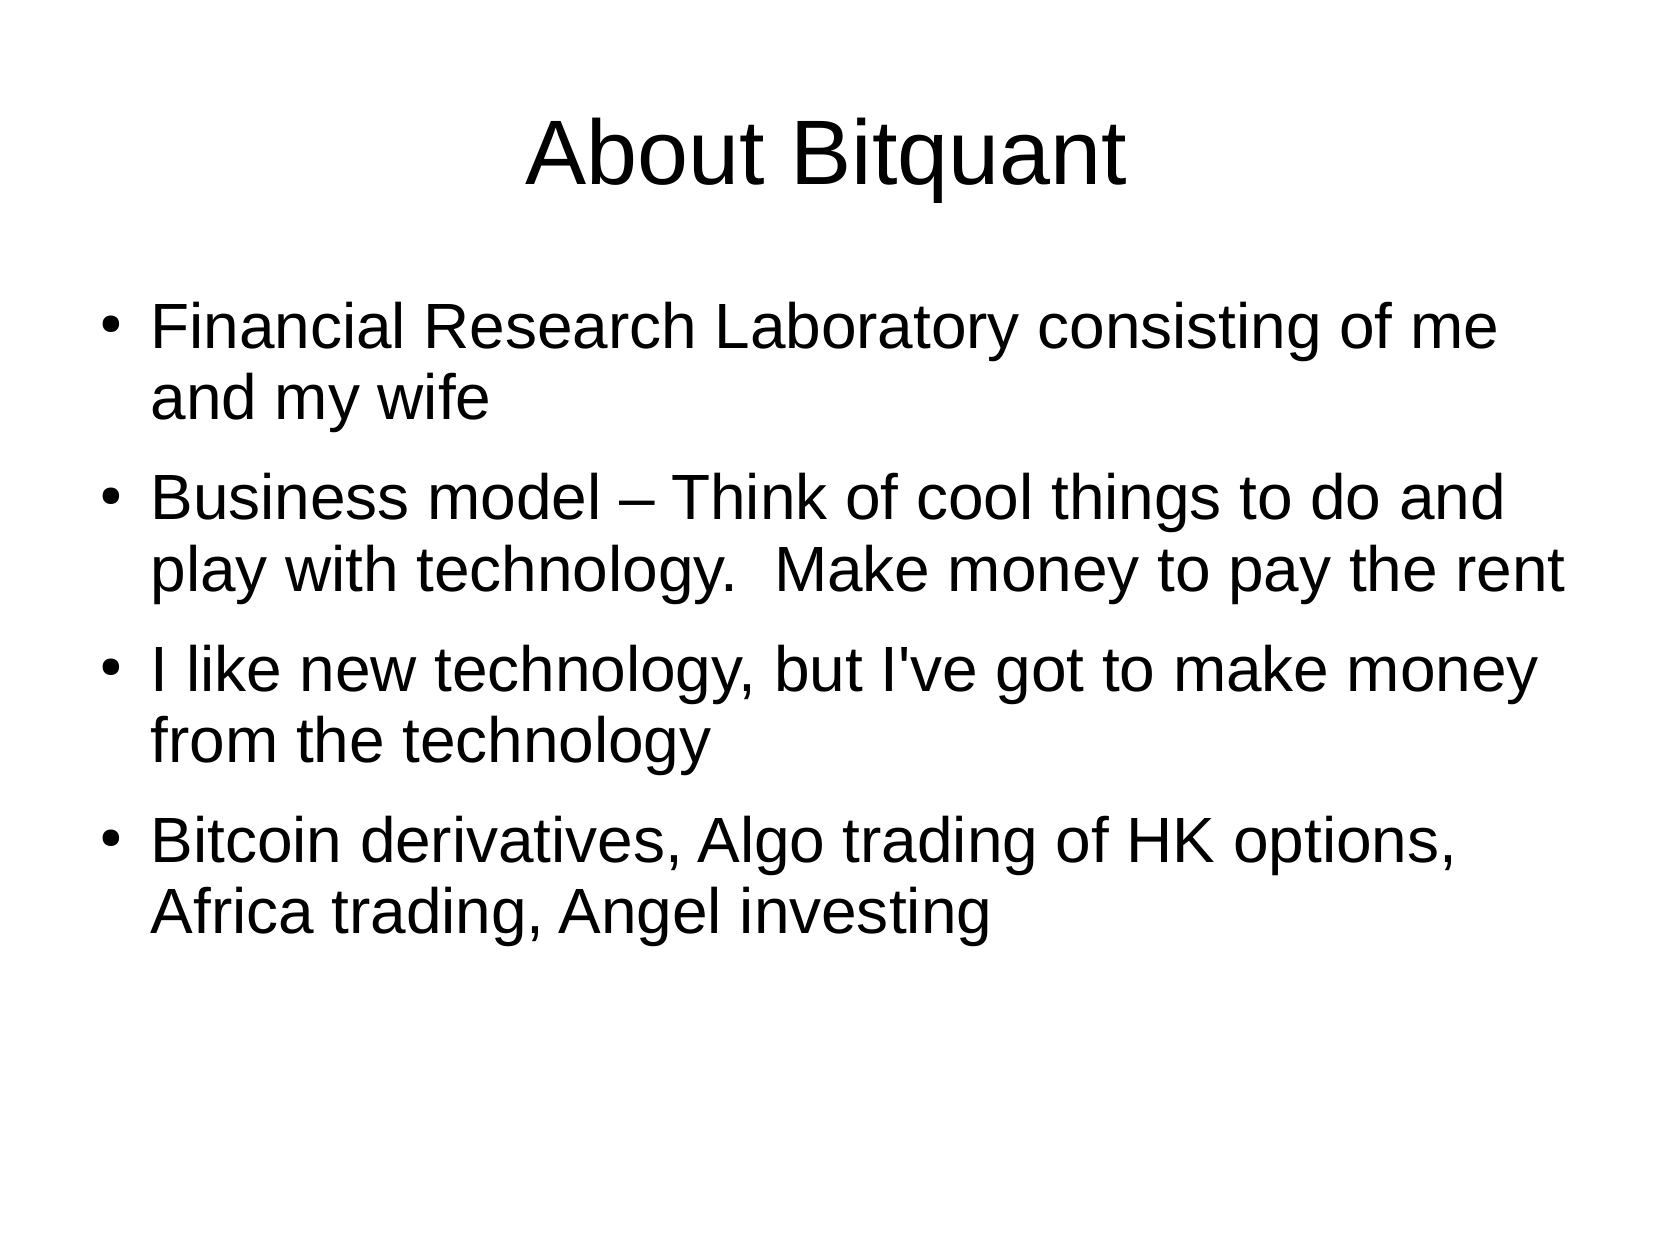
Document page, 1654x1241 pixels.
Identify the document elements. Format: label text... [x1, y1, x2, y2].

title About Bitquant [82, 49, 1571, 257]
list Financial Research Laboratory consisting of me and my wife Business model – Think of cool things to do and play with technology. Make money to pay the rent I like new technology, but I've got to make money from the technology Bitcoin derivatives, Algo trading of HK options, Africa trading, Angel investing [82, 290, 1571, 1010]
